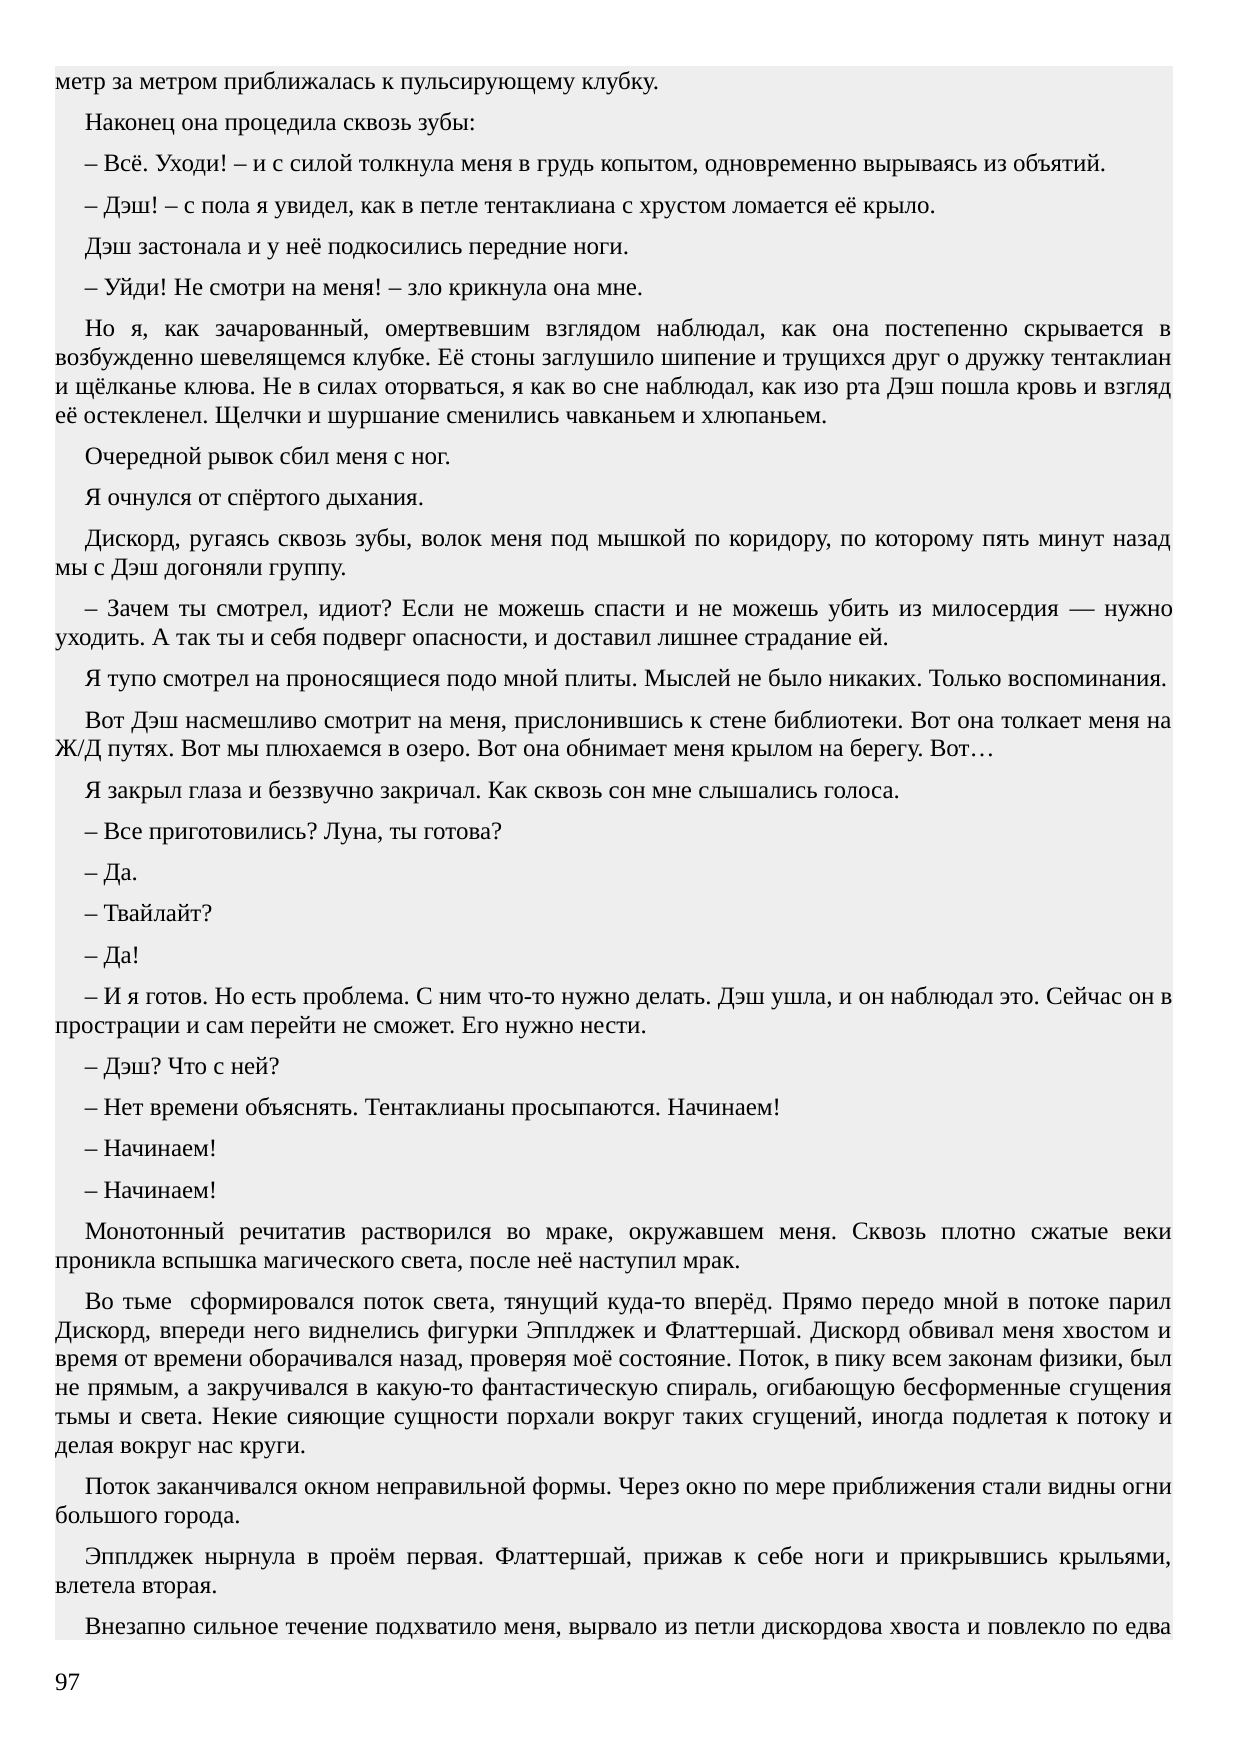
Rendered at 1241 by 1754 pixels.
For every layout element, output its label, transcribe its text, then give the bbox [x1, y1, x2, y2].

text – Всё. Уходи! – и с силой толкнула меня в грудь копытом, одновременно вырываясь из объятий. [55, 148, 1173, 177]
text – Все приготовились? Луна, ты готова? [55, 816, 1173, 845]
text – Зачем ты смотрел, идиот? Если не можешь спасти и не можешь убить из милосердия — нужно уходить. А так ты и себя подверг опасности, и доставил лишнее страдание ей. [55, 593, 1173, 651]
text – Дэш! – с пола я увидел, как в петле тентаклиана с хрустом ломается её крыло. [55, 190, 1173, 218]
text Я очнулся от спёртого дыхания. [55, 482, 1173, 511]
text Вот Дэш насмешливо смотрит на меня, прислонившись к стене библиотеки. Вот она толкает меня на Ж/Д путях. Вот мы плюхаемся в озеро. Вот она обнимает меня крылом на берегу. Вот… [55, 705, 1173, 762]
text Очередной рывок сбил меня с ног. [55, 441, 1173, 470]
text – Начинаем! [55, 1133, 1173, 1162]
text Наконец она процедила сквозь зубы: [55, 107, 1173, 136]
text Дэш застонала и у неё подкосились передние ноги. [55, 231, 1173, 260]
text – Твайлайт? [55, 898, 1173, 927]
text Но я, как зачарованный, омертвевшим взглядом наблюдал, как она постепенно скрывается в возбужденно шевелящемся клубке. Её стоны заглушило шипение и трущихся друг о дружку тентаклиан и щёлканье клюва. Не в силах оторваться, я как во сне наблюдал, как изо рта Дэш пошла кровь и взгляд её остекленел. Щелчки и шуршание сменились чавканьем и хлюпаньем. [55, 313, 1173, 428]
text Дискорд, ругаясь сквозь зубы, волок меня под мышкой по коридору, по которому пять минут назад мы с Дэш догоняли группу. [55, 523, 1173, 581]
text метр за метром приближалась к пульсирующему клубку. [55, 66, 1173, 95]
text – Да. [55, 857, 1173, 886]
text – И я готов. Но есть проблема. С ним что-то нужно делать. Дэш ушла, и он наблюдал это. Сейчас он в прострации и сам перейти не сможет. Его нужно нести. [55, 981, 1173, 1038]
text – Уйди! Не смотри на меня! – зло крикнула она мне. [55, 272, 1173, 301]
text Во тьме сформировался поток света, тянущий куда-то вперёд. Прямо передо мной в потоке парил Дискорд, впереди него виднелись фигурки Эпплджек и Флаттершай. Дискорд обвивал меня хвостом и время от времени оборачивался назад, проверяя моё состояние. Поток, в пику всем законам физики, был не прямым, а закручивался в какую-то фантастическую спираль, огибающую бесформенные сгущения тьмы и света. Некие сияющие сущности порхали вокруг таких сгущений, иногда подлетая к потоку и делая вокруг нас круги. [55, 1286, 1173, 1458]
text – Да! [55, 940, 1173, 968]
text Поток заканчивался окном неправильной формы. Через окно по мере приближения стали видны огни большого города. [55, 1471, 1173, 1528]
text Монотонный речитатив растворился во мраке, окружавшем меня. Сквозь плотно сжатые веки проникла вспышка магического света, после неё наступил мрак. [55, 1216, 1173, 1273]
text – Дэш? Что с ней? [55, 1051, 1173, 1080]
text Внезапно сильное течение подхватило меня, вырвало из петли дискордова хвоста и повлекло по едва [55, 1611, 1173, 1640]
text – Нет времени объяснять. Тентаклианы просыпаются. Начинаем! [55, 1092, 1173, 1121]
text Я закрыл глаза и беззвучно закричал. Как сквозь сон мне слышались голоса. [55, 775, 1173, 803]
text Я тупо смотрел на проносящиеся подо мной плиты. Мыслей не было никаких. Только воспоминания. [55, 663, 1173, 692]
text – Начинаем! [55, 1175, 1173, 1203]
text Эпплджек нырнула в проём первая. Флаттершай, прижав к себе ноги и прикрывшись крыльями, влетела вторая. [55, 1541, 1173, 1598]
